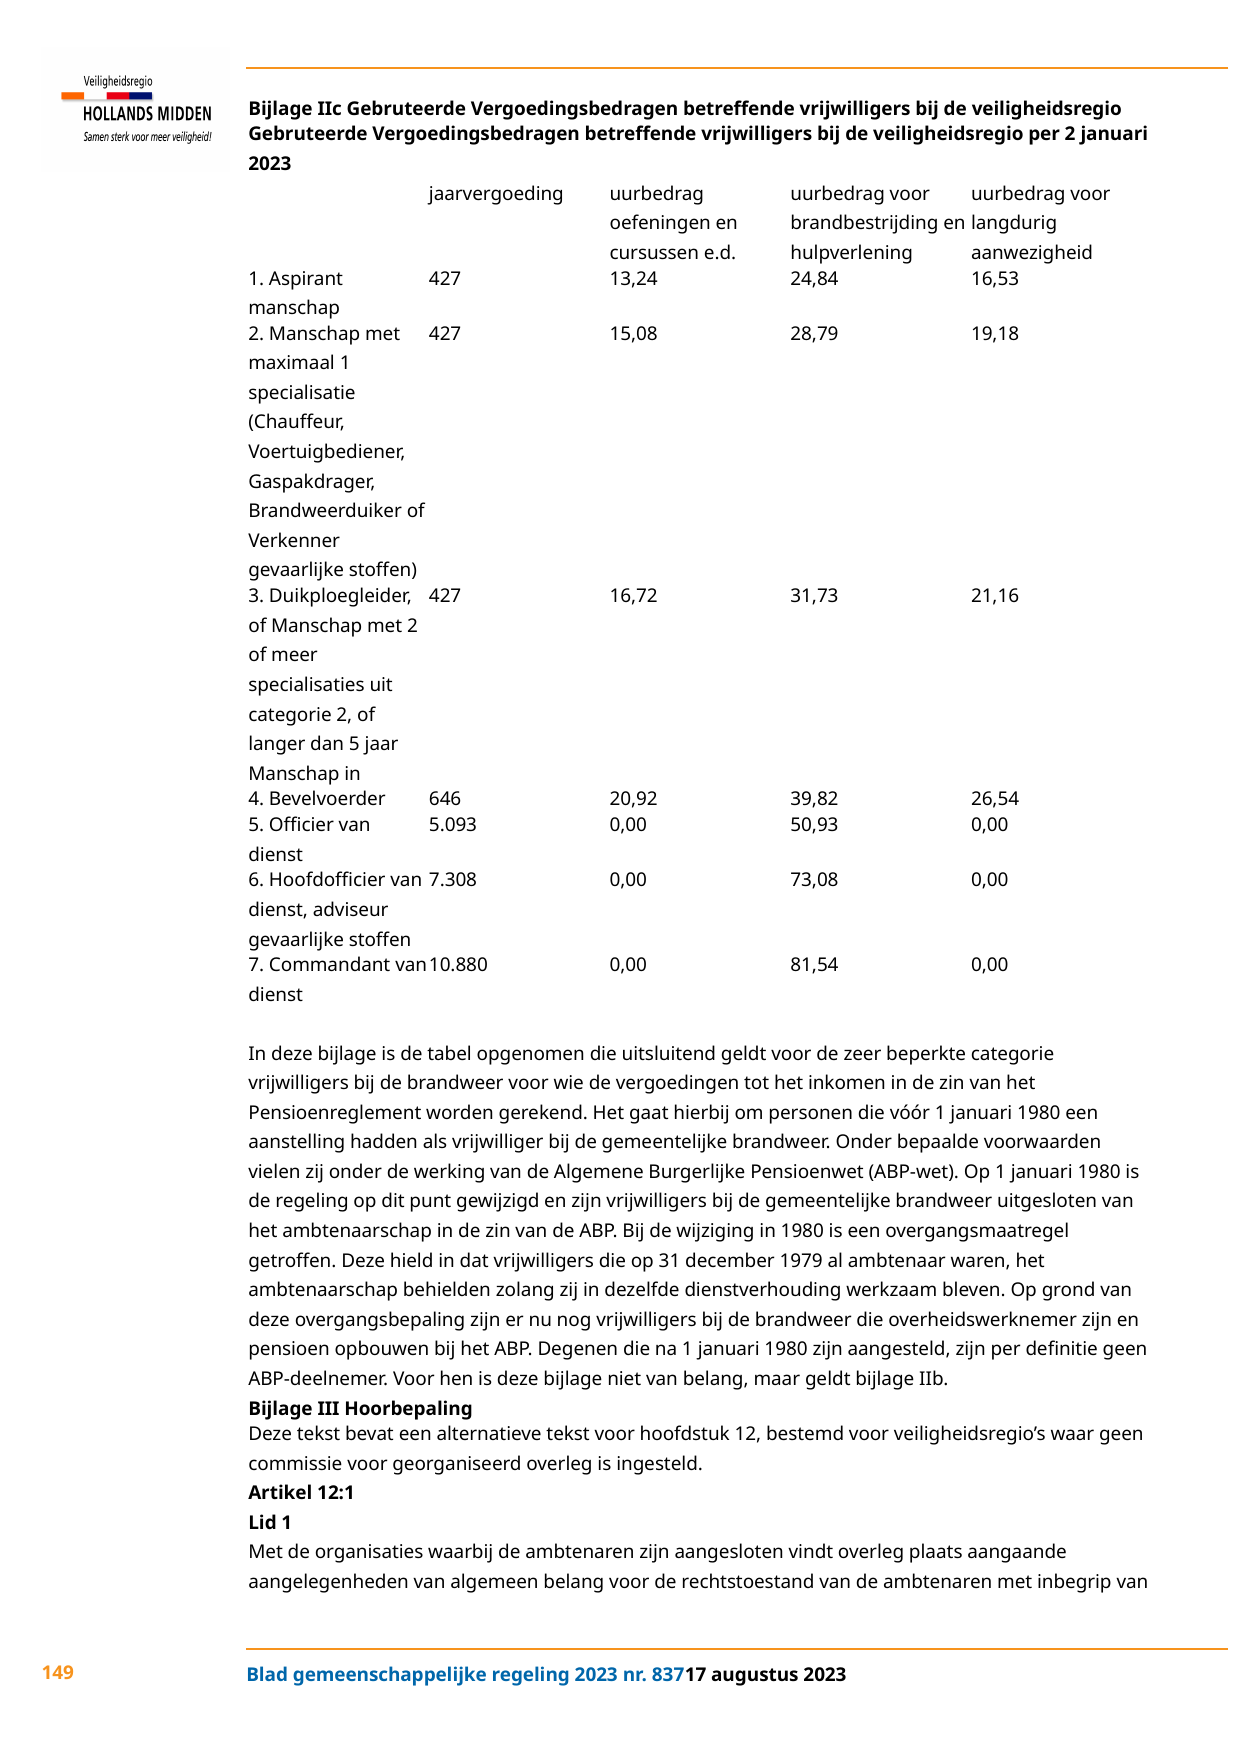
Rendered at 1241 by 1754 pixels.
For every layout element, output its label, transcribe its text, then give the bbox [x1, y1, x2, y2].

text Deze tekst bevat een alternatieve tekst voor hoofdstuk 12, bestemd voor veiligheidsregio’s waar geen commissie voor georganiseerd overleg is ingesteld. [248, 1420, 1152, 1476]
text Gebruteerde Vergoedingsbedragen betreffende vrijwilligers bij de veiligheidsregio per 2 januari 2023 [248, 121, 1152, 176]
table_cell 2. Manschap met maximaal 1 specialisatie (Chauffeur, Voertuigbediener, Gaspakdrager, Brandweerduiker of Verkenner gevaarlijke stoffen) [248, 320, 429, 582]
table_cell 24,84 [790, 265, 971, 320]
table_cell 4. Bevelvoerder [248, 786, 429, 811]
table_cell 39,82 [790, 786, 971, 811]
table_cell 5.093 [429, 811, 609, 867]
table_cell 73,08 [790, 867, 971, 952]
table_cell 28,79 [790, 320, 971, 582]
table_cell 50,93 [790, 811, 971, 867]
table_cell 26,54 [971, 786, 1152, 811]
table_cell 31,73 [790, 583, 971, 786]
table_cell 0,00 [971, 811, 1152, 867]
table_cell 19,18 [971, 320, 1152, 582]
table_cell 7. Commandant van dienst [248, 952, 429, 1007]
text Bijlage IIc Gebruteerde Vergoedingsbedragen betreffende vrijwilligers bij de veiligheidsregio [248, 95, 1152, 121]
table_header uurbedrag voor brandbestrijding en hulpverlening [790, 180, 971, 265]
table_cell 427 [429, 265, 609, 320]
text Lid 1 [248, 1509, 1152, 1535]
table_cell 0,00 [609, 811, 790, 867]
table_cell 0,00 [971, 952, 1152, 1007]
table_cell 427 [429, 320, 609, 582]
picture [41, 47, 231, 172]
table_cell 10.880 [429, 952, 609, 1007]
table_cell 16,72 [609, 583, 790, 786]
table_header jaarvergoeding [429, 180, 609, 265]
table_cell 3. Duikploegleider, of Manschap met 2 of meer specialisaties uit categorie 2, of langer dan 5 jaar Manschap in [248, 583, 429, 786]
table_cell 427 [429, 583, 609, 786]
table_cell 0,00 [971, 867, 1152, 952]
table_cell 0,00 [609, 867, 790, 952]
table_cell 646 [429, 786, 609, 811]
table_cell 13,24 [609, 265, 790, 320]
table_header uurbedrag voor langdurig aanwezigheid [971, 180, 1152, 265]
text In deze bijlage is de tabel opgenomen die uitsluitend geldt voor de zeer beperkte categorie vrijwilligers bij de brandweer voor wie de vergoedingen tot het inkomen in de zin van het Pensioenreglement worden gerekend. Het gaat hierbij om personen die vóór 1 januari 1980 een aanstelling hadden als vrijwilliger bij de gemeentelijke brandweer. Onder bepaalde voorwaarden vielen zij onder de werking van de Algemene Burgerlijke Pensioenwet (ABP-wet). Op 1 januari 1980 is de regeling op dit punt gewijzigd en zijn vrijwilligers bij de gemeentelijke brandweer uitgesloten van het ambtenaarschap in de zin van de ABP. Bij de wijziging in 1980 is een overgangsmaatregel getroffen. Deze hield in dat vrijwilligers die op 31 december 1979 al ambtenaar waren, het ambtenaarschap behielden zolang zij in dezelfde dienstverhouding werkzaam bleven. Op grond van deze overgangsbepaling zijn er nu nog vrijwilligers bij de brandweer die overheidswerknemer zijn en pensioen opbouwen bij het ABP. Degenen die na 1 januari 1980 zijn aangesteld, zijn per definitie geen ABP-deelnemer. Voor hen is deze bijlage niet van belang, maar geldt bijlage IIb. [248, 1040, 1152, 1391]
table_cell 81,54 [790, 952, 971, 1007]
text Met de organisaties waarbij de ambtenaren zijn aangesloten vindt overleg plaats aangaande aangelegenheden van algemeen belang voor de rechtstoestand van de ambtenaren met inbegrip van [248, 1539, 1152, 1594]
table_cell 0,00 [609, 952, 790, 1007]
table_cell 1. Aspirant manschap [248, 265, 429, 320]
table_cell 20,92 [609, 786, 790, 811]
table_cell 7.308 [429, 867, 609, 952]
table_cell 21,16 [971, 583, 1152, 786]
table_cell 15,08 [609, 320, 790, 582]
table_cell 16,53 [971, 265, 1152, 320]
table_header uurbedrag oefeningen en cursussen e.d. [609, 180, 790, 265]
table_cell 5. Officier van dienst [248, 811, 429, 867]
text Artikel 12:1 [248, 1479, 1152, 1505]
table_header [248, 180, 429, 265]
table_cell 6. Hoofdofficier van dienst, adviseur gevaarlijke stoffen [248, 867, 429, 952]
text Bijlage III Hoorbepaling [248, 1395, 1152, 1420]
